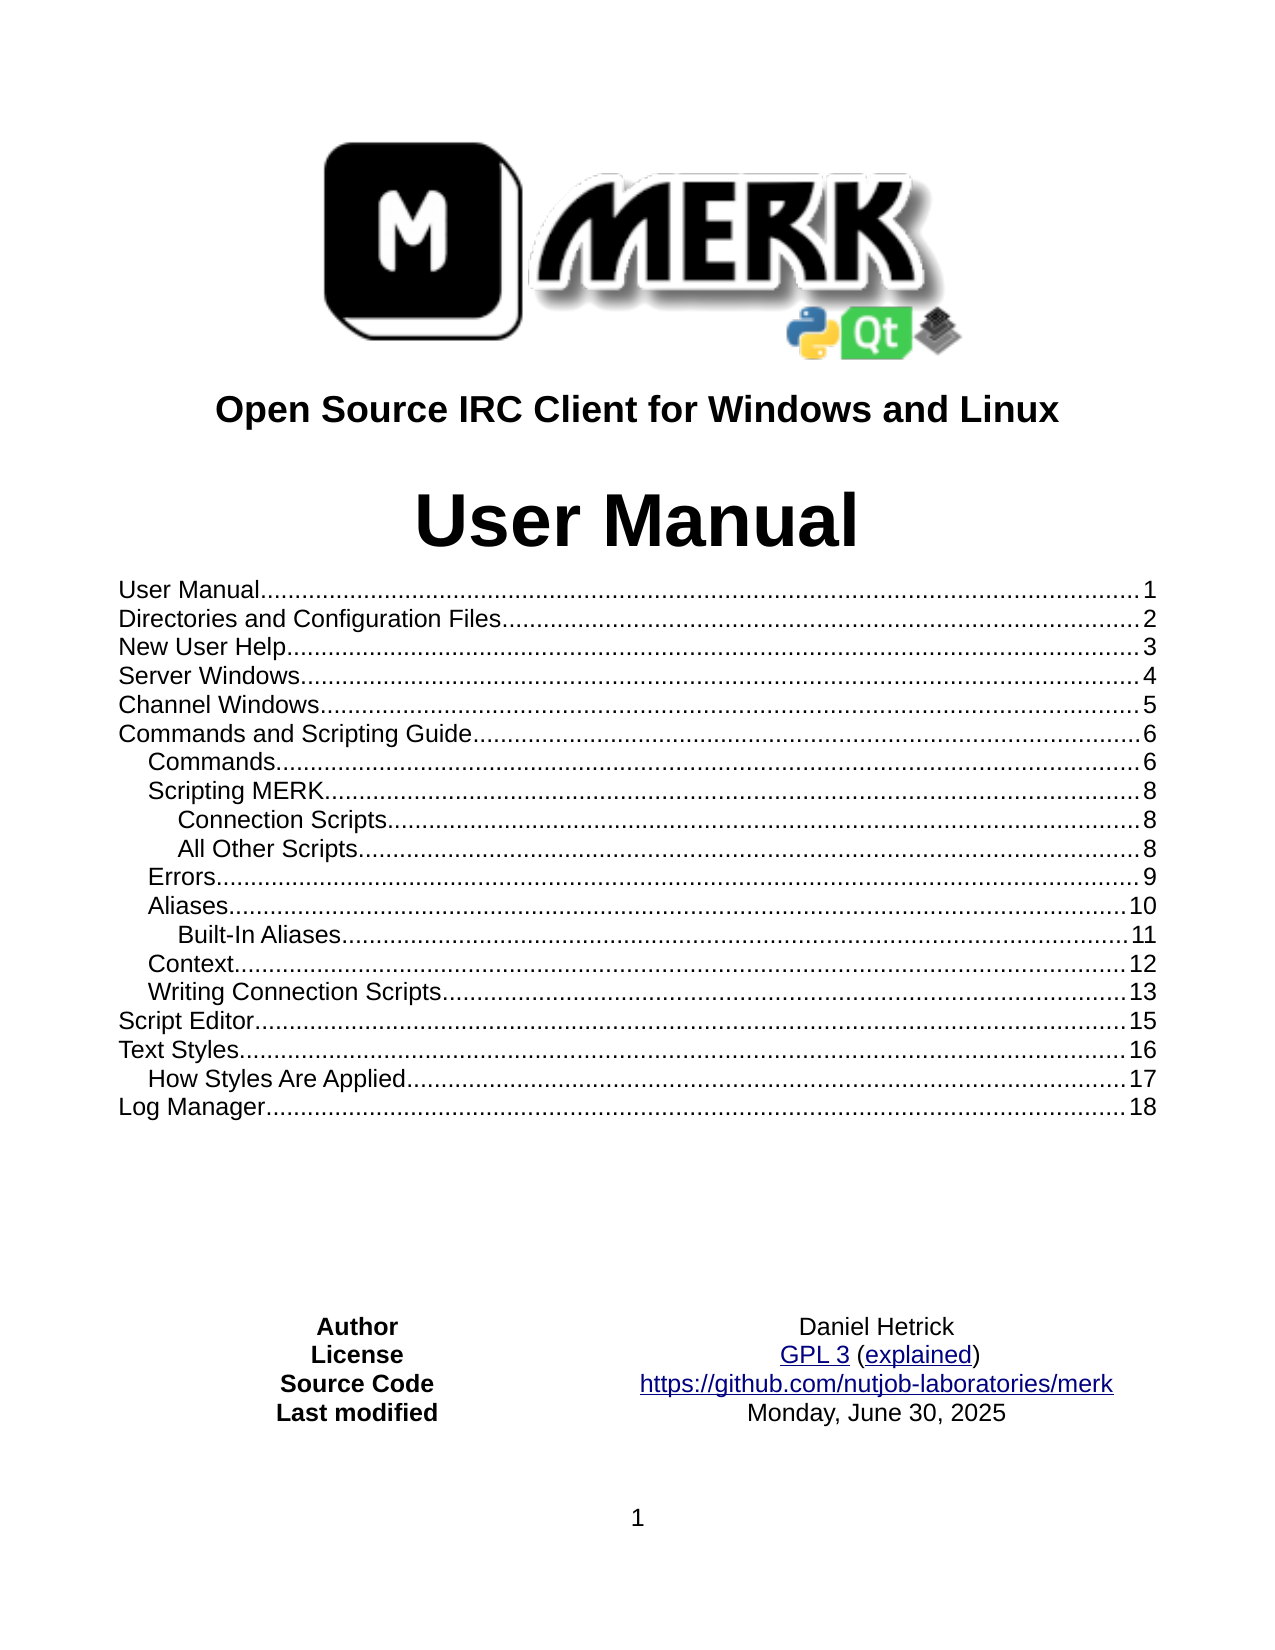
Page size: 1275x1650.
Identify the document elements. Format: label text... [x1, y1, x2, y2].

text Built-In Aliases 11 [177, 920, 1157, 948]
text Aliases 10 [148, 891, 1157, 920]
picture [304, 118, 971, 368]
table_header Daniel Hetrick [596, 1311, 1157, 1340]
text All Other Scripts 8 [177, 833, 1157, 862]
table_cell Source Code [118, 1369, 596, 1398]
text Connection Scripts 8 [177, 805, 1157, 833]
table_cell License [118, 1340, 596, 1369]
text Writing Connection Scripts 13 [148, 977, 1157, 1006]
text How Styles Are Applied 17 [148, 1063, 1157, 1092]
subtitle User Manual [118, 476, 1157, 562]
text New User Help 3 [118, 632, 1157, 661]
text Channel Windows 5 [118, 690, 1157, 718]
text Text Styles 16 [118, 1035, 1157, 1063]
text User Manual 1 [118, 575, 1157, 603]
table_cell https://github.com/nutjob-laboratories/merk [596, 1369, 1157, 1398]
text Open Source IRC Client for Windows and Linux [118, 387, 1157, 430]
text Errors 9 [148, 862, 1157, 891]
text Log Manager 18 [118, 1092, 1157, 1121]
text Script Editor 15 [118, 1006, 1157, 1035]
table_cell GPL 3 (explained) [596, 1340, 1157, 1369]
text Commands and Scripting Guide 6 [118, 718, 1157, 747]
table_header Author [118, 1311, 596, 1340]
text Scripting MERK 8 [148, 776, 1157, 805]
text Server Windows 4 [118, 661, 1157, 690]
text Context 12 [148, 948, 1157, 977]
text Directories and Configuration Files 2 [118, 603, 1157, 632]
table_cell Monday, June 30, 2025 [596, 1398, 1157, 1426]
table_cell Last modified [118, 1398, 596, 1426]
text Commands 6 [148, 747, 1157, 776]
